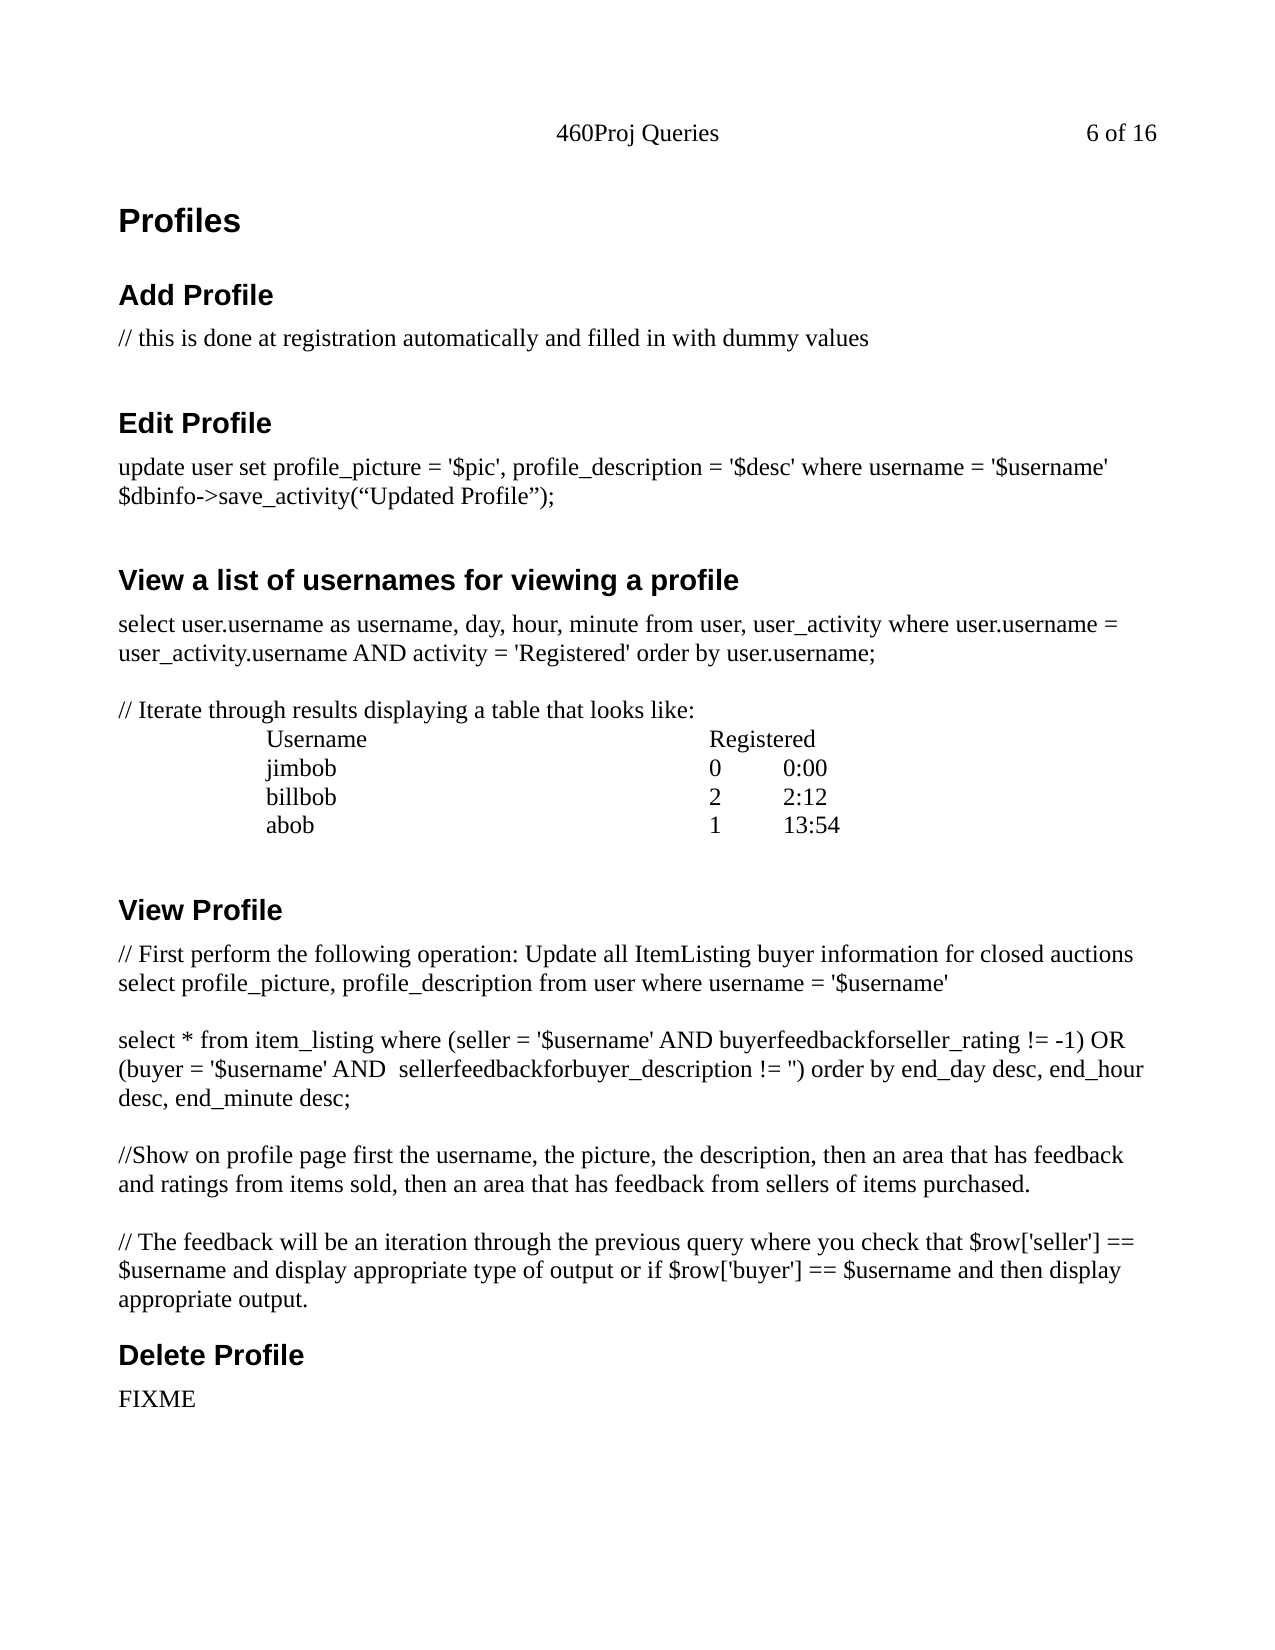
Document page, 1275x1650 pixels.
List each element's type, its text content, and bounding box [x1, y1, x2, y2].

text FIXME [118, 1384, 1157, 1413]
text // The feedback will be an iteration through the previous query where you check that $row['seller'] == $username and display appropriate type of output or if $row['buyer'] == $username and then display appropriate output. [118, 1227, 1157, 1313]
text select * from item_listing where (seller = '$username' AND buyerfeedbackforseller_rating != -1) OR (buyer = '$username' AND sellerfeedbackforbuyer_description != '') order by end_day desc, end_hour desc, end_minute desc; [118, 1025, 1157, 1112]
text // First perform the following operation: Update all ItemListing buyer information for closed auctions [118, 939, 1157, 968]
subtitle View a list of usernames for viewing a profile [118, 563, 1157, 597]
text // this is done at registration automatically and filled in with dummy values [118, 323, 1157, 352]
text jimbob 0 0:00 [118, 753, 1157, 782]
text billbob 2 2:12 [118, 782, 1157, 811]
text Username Registered [118, 724, 1157, 753]
text // Iterate through results displaying a table that looks like: [118, 696, 1157, 724]
text update user set profile_picture = '$pic', profile_description = '$desc' where username = '$username' [118, 452, 1157, 481]
subtitle Edit Profile [118, 406, 1157, 439]
subtitle Add Profile [118, 277, 1157, 311]
text select user.username as username, day, hour, minute from user, user_activity where user.username = user_activity.username AND activity = 'Registered' order by user.username; [118, 609, 1157, 667]
text select profile_picture, profile_description from user where username = '$username' [118, 968, 1157, 997]
subtitle View Profile [118, 893, 1157, 927]
text //Show on profile page first the username, the picture, the description, then an area that has feedback and ratings from items sold, then an area that has feedback from sellers of items purchased. [118, 1140, 1157, 1198]
text $dbinfo->save_activity(“Updated Profile”); [118, 481, 1157, 509]
subtitle Profiles [118, 201, 1157, 240]
text abob 1 13:54 [118, 811, 1157, 839]
subtitle Delete Profile [118, 1338, 1157, 1371]
